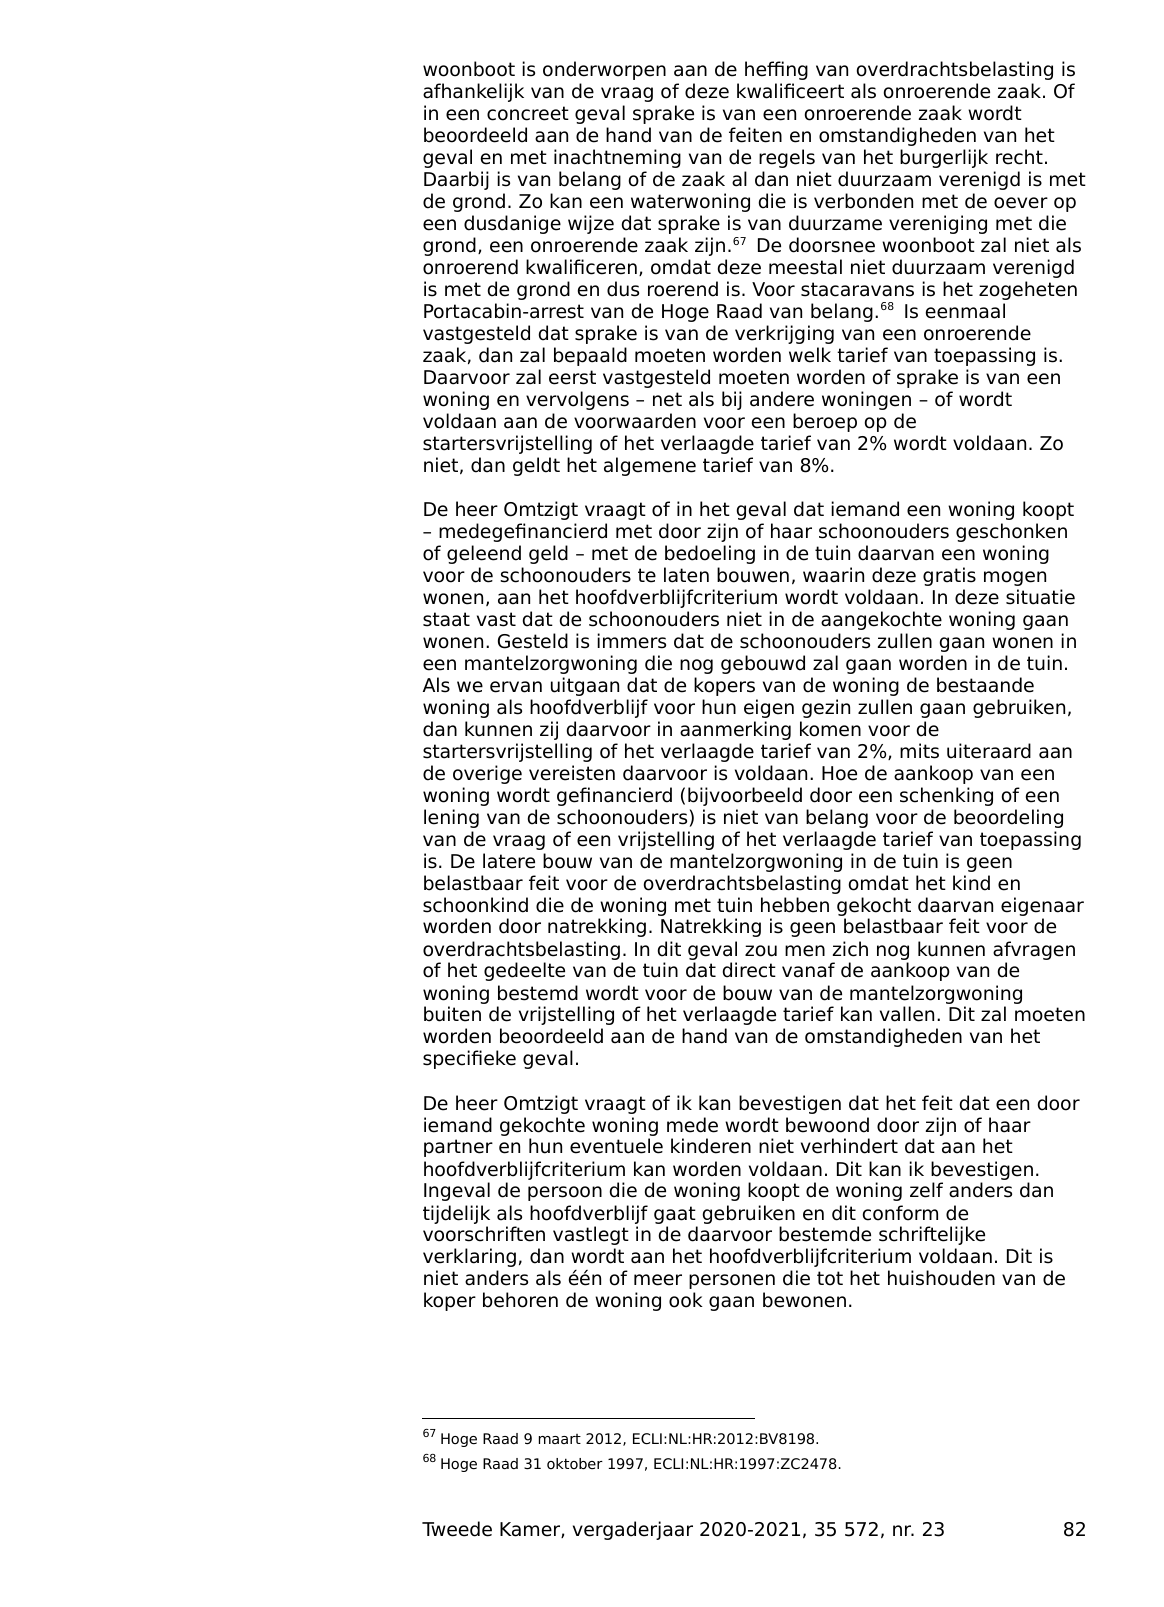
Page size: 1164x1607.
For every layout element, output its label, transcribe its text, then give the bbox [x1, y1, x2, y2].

text De heer Omtzigt vraagt of ik kan bevestigen dat het feit dat een door iemand gekochte woning mede wordt bewoond door zijn of haar partner en hun eventuele kinderen niet verhindert dat aan het hoofdverblijfcriterium kan worden voldaan. Dit kan ik bevestigen. Ingeval de persoon die de woning koopt de woning zelf anders dan tijdelijk als hoofdverblijf gaat gebruiken en dit conform de voorschriften vastlegt in de daarvoor bestemde schriftelijke verklaring, dan wordt aan het hoofdverblijfcriterium voldaan. Dit is niet anders als één of meer personen die tot het huishouden van de koper behoren de woning ook gaan bewonen. [422, 1092, 1087, 1312]
text woonboot is onderworpen aan de heffing van overdrachtsbelasting is afhankelijk van de vraag of deze kwalificeert als onroerende zaak. Of in een concreet geval sprake is van een onroerende zaak wordt beoordeeld aan de hand van de feiten en omstandigheden van het geval en met inachtneming van de regels van het burgerlijk recht. Daarbij is van belang of de zaak al dan niet duurzaam verenigd is met de grond. Zo kan een waterwoning die is verbonden met de oever op een dusdanige wijze dat sprake is van duurzame vereniging met die grond, een onroerende zaak zijn. De doorsnee woonboot zal niet als onroerend kwalificeren, omdat deze meestal niet duurzaam verenigd is met de grond en dus roerend is. Voor stacaravans is het zogeheten Portacabin-arrest van de Hoge Raad van belang. Is eenmaal vastgesteld dat sprake is van de verkrijging van een onroerende zaak, dan zal bepaald moeten worden welk tarief van toepassing is. Daarvoor zal eerst vastgesteld moeten worden of sprake is van een woning en vervolgens – net als bij andere woningen – of wordt voldaan aan de voorwaarden voor een beroep op de startersvrijstelling of het verlaagde tarief van 2% wordt voldaan. Zo niet, dan geldt het algemene tarief van 8%. [422, 59, 1087, 477]
text Hoge Raad 9 maart 2012, ECLI:NL:HR:2012:BV8198. [422, 1427, 1087, 1449]
text Hoge Raad 31 oktober 1997, ECLI:NL:HR:1997:ZC2478. [422, 1452, 1087, 1474]
text De heer Omtzigt vraagt of in het geval dat iemand een woning koopt – medegefinancierd met door zijn of haar schoonouders geschonken of geleend geld – met de bedoeling in de tuin daarvan een woning voor de schoonouders te laten bouwen, waarin deze gratis mogen wonen, aan het hoofdverblijfcriterium wordt voldaan. In deze situatie staat vast dat de schoonouders niet in de aangekochte woning gaan wonen. Gesteld is immers dat de schoonouders zullen gaan wonen in een mantelzorgwoning die nog gebouwd zal gaan worden in de tuin. Als we ervan uitgaan dat de kopers van de woning de bestaande woning als hoofdverblijf voor hun eigen gezin zullen gaan gebruiken, dan kunnen zij daarvoor in aanmerking komen voor de startersvrijstelling of het verlaagde tarief van 2%, mits uiteraard aan de overige vereisten daarvoor is voldaan. Hoe de aankoop van een woning wordt gefinancierd (bijvoorbeeld door een schenking of een lening van de schoonouders) is niet van belang voor de beoordeling van de vraag of een vrijstelling of het verlaagde tarief van toepassing is. De latere bouw van de mantelzorgwoning in de tuin is geen belastbaar feit voor de overdrachtsbelasting omdat het kind en schoonkind die de woning met tuin hebben gekocht daarvan eigenaar worden door natrekking. Natrekking is geen belastbaar feit voor de overdrachtsbelasting. In dit geval zou men zich nog kunnen afvragen of het gedeelte van de tuin dat direct vanaf de aankoop van de woning bestemd wordt voor de bouw van de mantelzorgwoning buiten de vrijstelling of het verlaagde tarief kan vallen. Dit zal moeten worden beoordeeld aan de hand van de omstandigheden van het specifieke geval. [422, 499, 1087, 1070]
